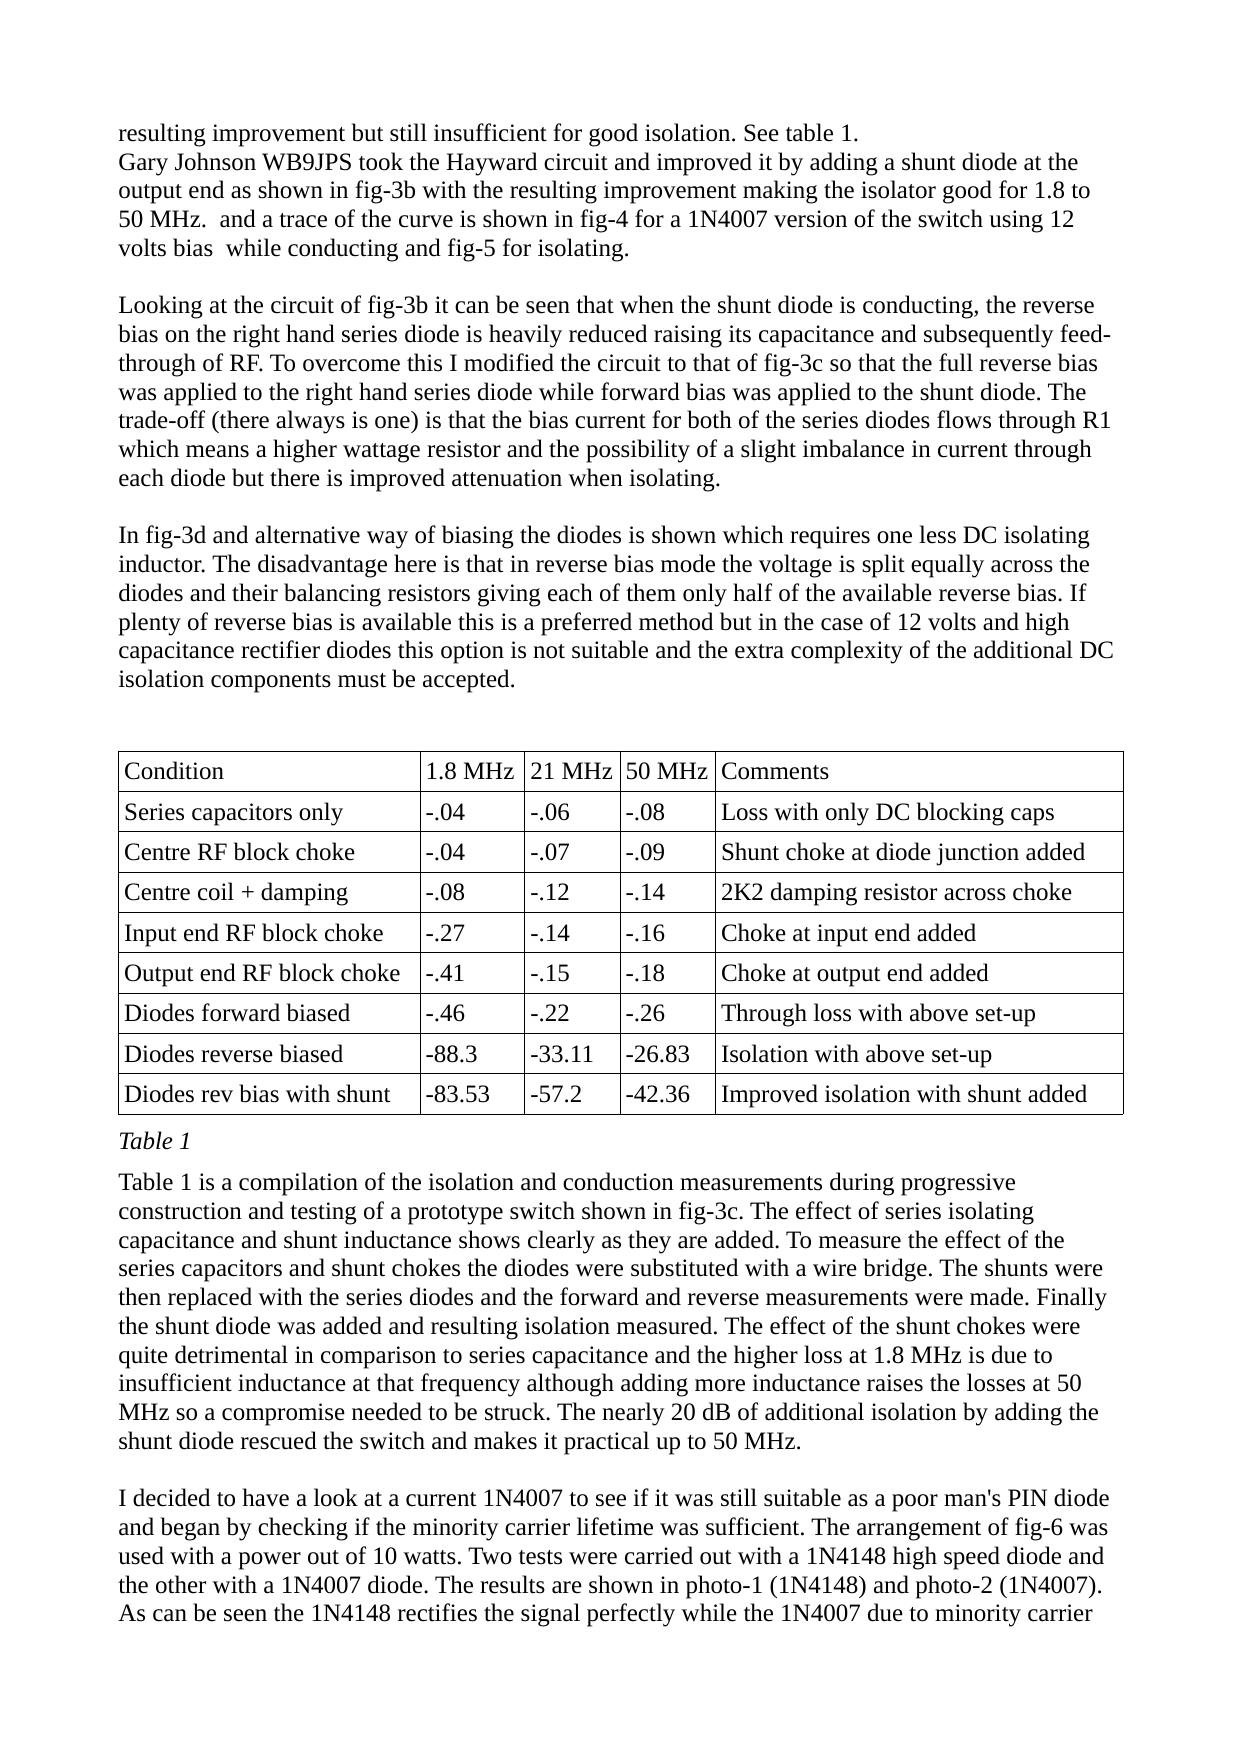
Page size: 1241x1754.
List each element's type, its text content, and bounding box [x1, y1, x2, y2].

table_cell -.15 [525, 953, 620, 992]
table_header Condition [119, 752, 420, 791]
table_cell -42.36 [621, 1074, 715, 1113]
table_cell -.09 [621, 832, 715, 872]
table_cell Loss with only DC blocking caps [716, 792, 1123, 831]
table_cell -33.11 [525, 1034, 620, 1073]
table_cell Choke at input end added [716, 913, 1123, 952]
table_cell -.08 [621, 792, 715, 831]
table_cell Centre RF block choke [119, 832, 420, 872]
text I decided to have a look at a current 1N4007 to see if it was still suitable as a poor man's PIN diode and began by checking if the minority carrier lifetime was sufficient. The arrangement of fig-6 was used with a power out of 10 watts. Two tests were carried out with a 1N4148 high speed diode and the other with a 1N4007 diode. The results are shown in photo-1 (1N4148) and photo-2 (1N4007). As can be seen the 1N4148 rectifies the signal perfectly while the 1N4007 due to minority carrier [118, 1483, 1122, 1627]
table_cell Input end RF block choke [119, 913, 420, 952]
table_cell -.07 [525, 832, 620, 872]
table_header 50 MHz [621, 752, 715, 791]
table_header Comments [716, 752, 1123, 791]
text Table 1 is a compilation of the isolation and conduction measurements during progressive construction and testing of a prototype switch shown in fig-3c. The effect of series isolating capacitance and shunt inductance shows clearly as they are added. To measure the effect of the series capacitors and shunt chokes the diodes were substituted with a wire bridge. The shunts were then replaced with the series diodes and the forward and reverse measurements were made. Finally the shunt diode was added and resulting isolation measured. The effect of the shunt chokes were quite detrimental in comparison to series capacitance and the higher loss at 1.8 MHz is due to insufficient inductance at that frequency although adding more inductance raises the losses at 50 MHz so a compromise needed to be struck. The nearly 20 dB of additional isolation by adding the shunt diode rescued the switch and makes it practical up to 50 MHz. [118, 1167, 1122, 1455]
table_header 21 MHz [525, 752, 620, 791]
table_cell Output end RF block choke [119, 953, 420, 992]
table_cell Choke at output end added [716, 953, 1123, 992]
table_cell -.46 [421, 994, 524, 1033]
table_cell -.27 [421, 913, 524, 952]
table_cell -.08 [421, 873, 524, 912]
table_cell Isolation with above set-up [716, 1034, 1123, 1073]
table_cell -26.83 [621, 1034, 715, 1073]
table_cell Through loss with above set-up [716, 994, 1123, 1033]
table_cell -.12 [525, 873, 620, 912]
table_cell Shunt choke at diode junction added [716, 832, 1123, 872]
table_header 1.8 MHz [421, 752, 524, 791]
table_cell -83.53 [421, 1074, 524, 1113]
table_cell -88.3 [421, 1034, 524, 1073]
table_cell 2K2 damping resistor across choke [716, 873, 1123, 912]
text Gary Johnson WB9JPS took the Hayward circuit and improved it by adding a shunt diode at the output end as shown in fig-3b with the resulting improvement making the isolator good for 1.8 to 50 MHz. and a trace of the curve is shown in fig-4 for a 1N4007 version of the switch using 12 volts bias while conducting and fig-5 for isolating. [118, 147, 1122, 262]
table_cell Series capacitors only [119, 792, 420, 831]
table_cell -.22 [525, 994, 620, 1033]
table_cell -.41 [421, 953, 524, 992]
table_cell -.06 [525, 792, 620, 831]
table_cell -57.2 [525, 1074, 620, 1113]
table_cell Diodes reverse biased [119, 1034, 420, 1073]
text Table 1 [118, 1126, 1122, 1155]
table_cell Improved isolation with shunt added [716, 1074, 1123, 1113]
table_cell Diodes forward biased [119, 994, 420, 1033]
table_cell -.18 [621, 953, 715, 992]
table_cell -.16 [621, 913, 715, 952]
table_cell -.14 [525, 913, 620, 952]
text resulting improvement but still insufficient for good isolation. See table 1. [118, 118, 1122, 147]
text In fig-3d and alternative way of biasing the diodes is shown which requires one less DC isolating inductor. The disadvantage here is that in reverse bias mode the voltage is split equally across the diodes and their balancing resistors giving each of them only half of the available reverse bias. If plenty of reverse bias is available this is a preferred method but in the case of 12 volts and high capacitance rectifier diodes this option is not suitable and the extra complexity of the additional DC isolation components must be accepted. [118, 521, 1122, 693]
table_cell Centre coil + damping [119, 873, 420, 912]
table_cell Diodes rev bias with shunt [119, 1074, 420, 1113]
table_cell -.14 [621, 873, 715, 912]
table_cell -.04 [421, 792, 524, 831]
table_cell -.04 [421, 832, 524, 872]
text Looking at the circuit of fig-3b it can be seen that when the shunt diode is conducting, the reverse bias on the right hand series diode is heavily reduced raising its capacitance and subsequently feed-through of RF. To overcome this I modified the circuit to that of fig-3c so that the full reverse bias was applied to the right hand series diode while forward bias was applied to the shunt diode. The trade-off (there always is one) is that the bias current for both of the series diodes flows through R1 which means a higher wattage resistor and the possibility of a slight imbalance in current through each diode but there is improved attenuation when isolating. [118, 291, 1122, 492]
table_cell -.26 [621, 994, 715, 1033]
